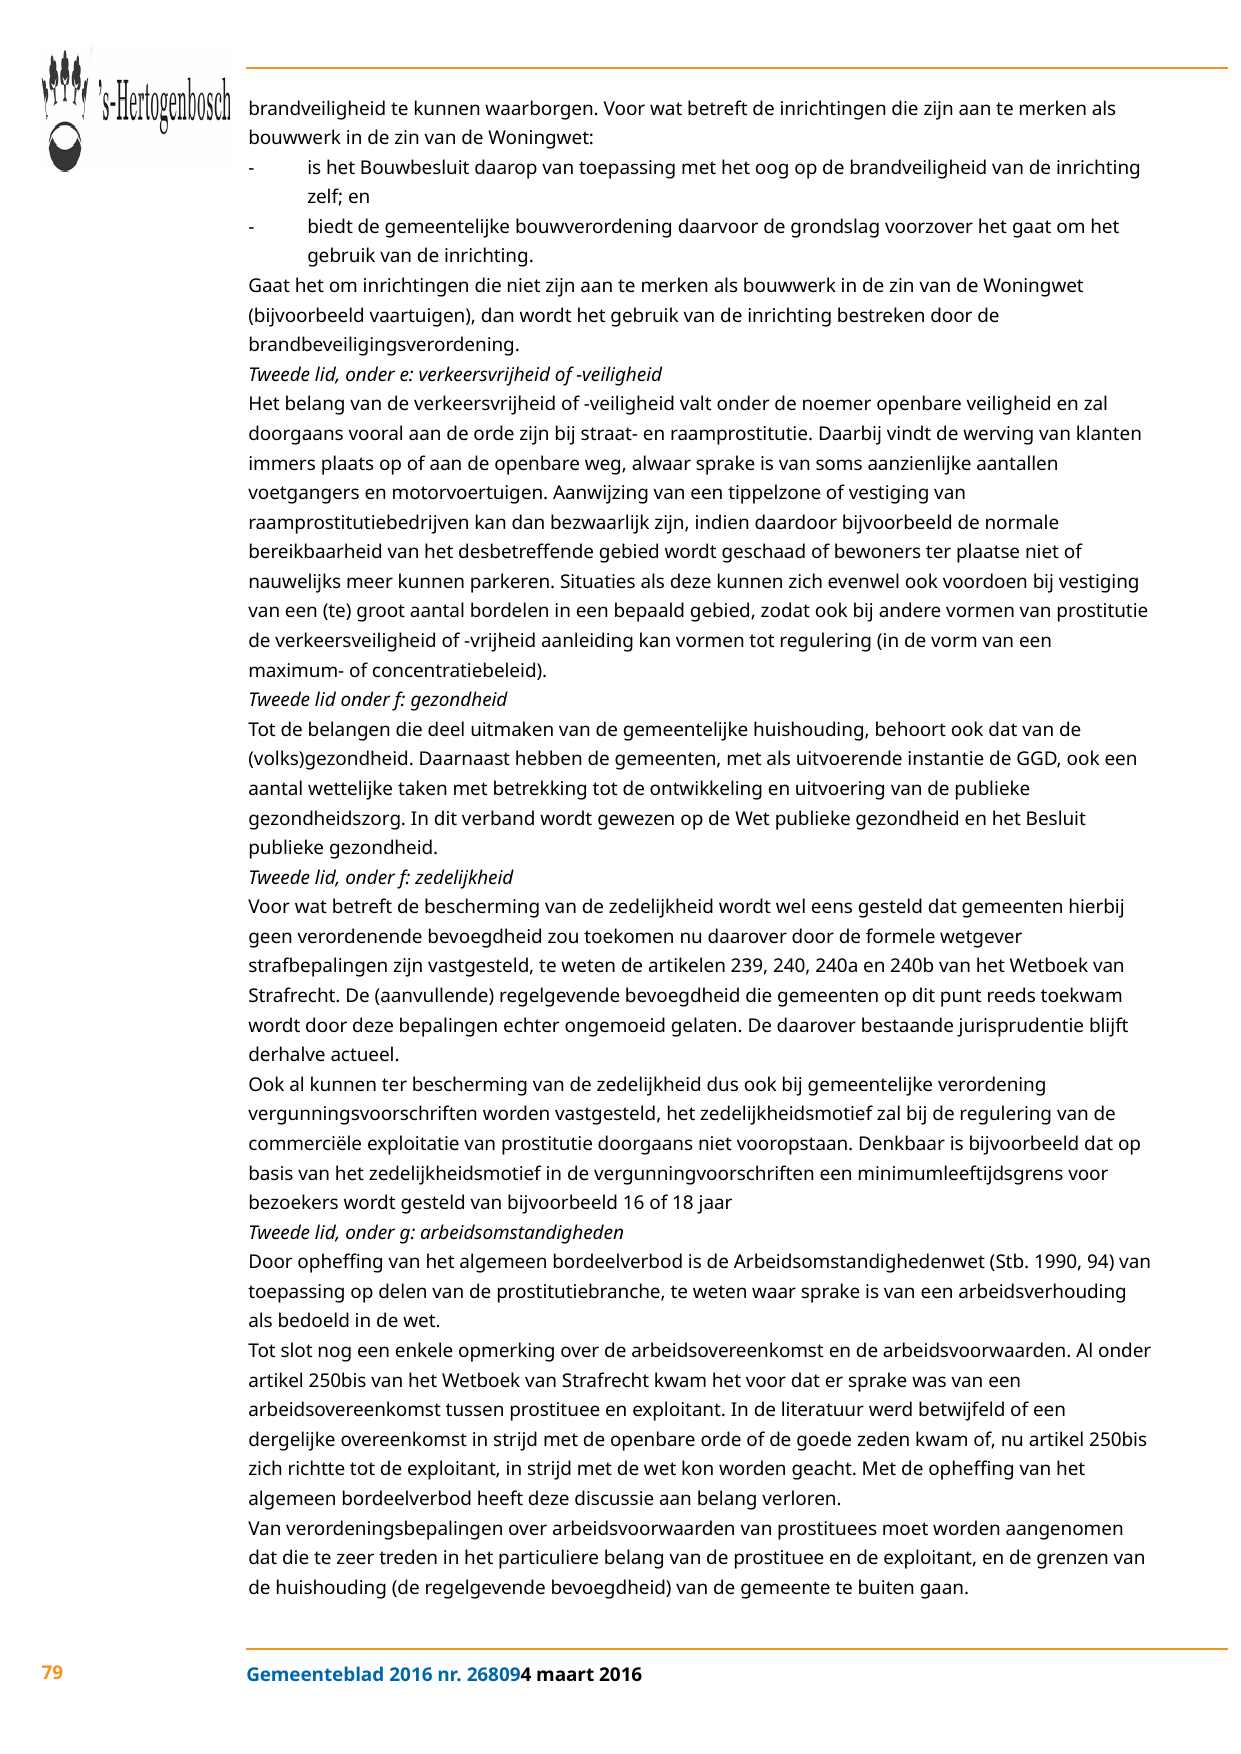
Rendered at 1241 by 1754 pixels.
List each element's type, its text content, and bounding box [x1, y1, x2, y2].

text Gaat het om inrichtingen die niet zijn aan te merken als bouwwerk in de zin van de Woningwet (bijvoorbeeld vaartuigen), dan wordt het gebruik van de inrichting bestreken door de brandbeveiligingsverordening. [248, 272, 1152, 357]
list is het Bouwbesluit daarop van toepassing met het oog op de brandveiligheid van de inrichting zelf; en [248, 154, 1152, 209]
text Door opheffing van het algemeen bordeelverbod is de Arbeidsomstandighedenwet (Stb. 1990, 94) van toepassing op delen van de prostitutiebranche, te weten waar sprake is van een arbeidsverhouding als bedoeld in de wet. [248, 1248, 1152, 1333]
text brandveiligheid te kunnen waarborgen. Voor wat betreft de inrichtingen die zijn aan te merken als bouwwerk in de zin van de Woningwet: [248, 95, 1152, 150]
text Tweede lid onder f: gezondheid [248, 686, 1152, 712]
text Ook al kunnen ter bescherming van de zedelijkheid dus ook bij gemeentelijke verordening vergunningsvoorschriften worden vastgesteld, het zedelijkheidsmotief zal bij de regulering van de commerciële exploitatie van prostitutie doorgaans niet vooropstaan. Denkbaar is bijvoorbeeld dat op basis van het zedelijkheidsmotief in de vergunningvoorschriften een minimumleeftijdsgrens voor bezoekers wordt gesteld van bijvoorbeeld 16 of 18 jaar [248, 1071, 1152, 1215]
text Tot slot nog een enkele opmerking over de arbeidsovereenkomst en de arbeidsvoorwaarden. Al onder artikel 250bis van het Wetboek van Strafrecht kwam het voor dat er sprake was van een arbeidsovereenkomst tussen prostituee en exploitant. In de literatuur werd betwijfeld of een dergelijke overeenkomst in strijd met de openbare orde of de goede zeden kwam of, nu artikel 250bis zich richtte tot de exploitant, in strijd met de wet kon worden geacht. Met de opheffing van het algemeen bordeelverbod heeft deze discussie aan belang verloren. [248, 1337, 1152, 1511]
text Het belang van de verkeersvrijheid of -veiligheid valt onder de noemer openbare veiligheid en zal doorgaans vooral aan de orde zijn bij straat- en raamprostitutie. Daarbij vindt de werving van klanten immers plaats op of aan de openbare weg, alwaar sprake is van soms aanzienlijke aantallen voetgangers en motorvoertuigen. Aanwijzing van een tippelzone of vestiging van raamprostitutiebedrijven kan dan bezwaarlijk zijn, indien daardoor bijvoorbeeld de normale bereikbaarheid van het desbetreffende gebied wordt geschaad of bewoners ter plaatse niet of nauwelijks meer kunnen parkeren. Situaties als deze kunnen zich evenwel ook voordoen bij vestiging van een (te) groot aantal bordelen in een bepaald gebied, zodat ook bij andere vormen van prostitutie de verkeersveiligheid of -vrijheid aanleiding kan vormen tot regulering (in de vorm van een maximum- of concentratiebeleid). [248, 391, 1152, 683]
text Voor wat betreft de bescherming van de zedelijkheid wordt wel eens gesteld dat gemeenten hierbij geen verordenende bevoegdheid zou toekomen nu daarover door de formele wetgever strafbepalingen zijn vastgesteld, te weten de artikelen 239, 240, 240a en 240b van het Wetboek van Strafrecht. De (aanvullende) regelgevende bevoegdheid die gemeenten op dit punt reeds toekwam wordt door deze bepalingen echter ongemoeid gelaten. De daarover bestaande jurisprudentie blijft derhalve actueel. [248, 893, 1152, 1067]
list biedt de gemeentelijke bouwverordening daarvoor de grondslag voorzover het gaat om het gebruik van de inrichting. [248, 213, 1152, 268]
text Tweede lid, onder e: verkeersvrijheid of -veiligheid [248, 361, 1152, 387]
text Tot de belangen die deel uitmaken van de gemeentelijke huishouding, behoort ook dat van de (volks)gezondheid. Daarnaast hebben de gemeenten, met als uitvoerende instantie de GGD, ook een aantal wettelijke taken met betrekking tot de ontwikkeling en uitvoering van de publieke gezondheidszorg. In dit verband wordt gewezen op de Wet publieke gezondheid en het Besluit publieke gezondheid. [248, 716, 1152, 860]
picture [41, 47, 231, 172]
text Tweede lid, onder g: arbeidsomstandigheden [248, 1219, 1152, 1245]
text Van verordeningsbepalingen over arbeidsvoorwaarden van prostituees moet worden aangenomen dat die te zeer treden in het particuliere belang van de prostituee en de exploitant, en de grenzen van de huishouding (de regelgevende bevoegdheid) van de gemeente te buiten gaan. [248, 1515, 1152, 1600]
text Tweede lid, onder f: zedelijkheid [248, 864, 1152, 890]
